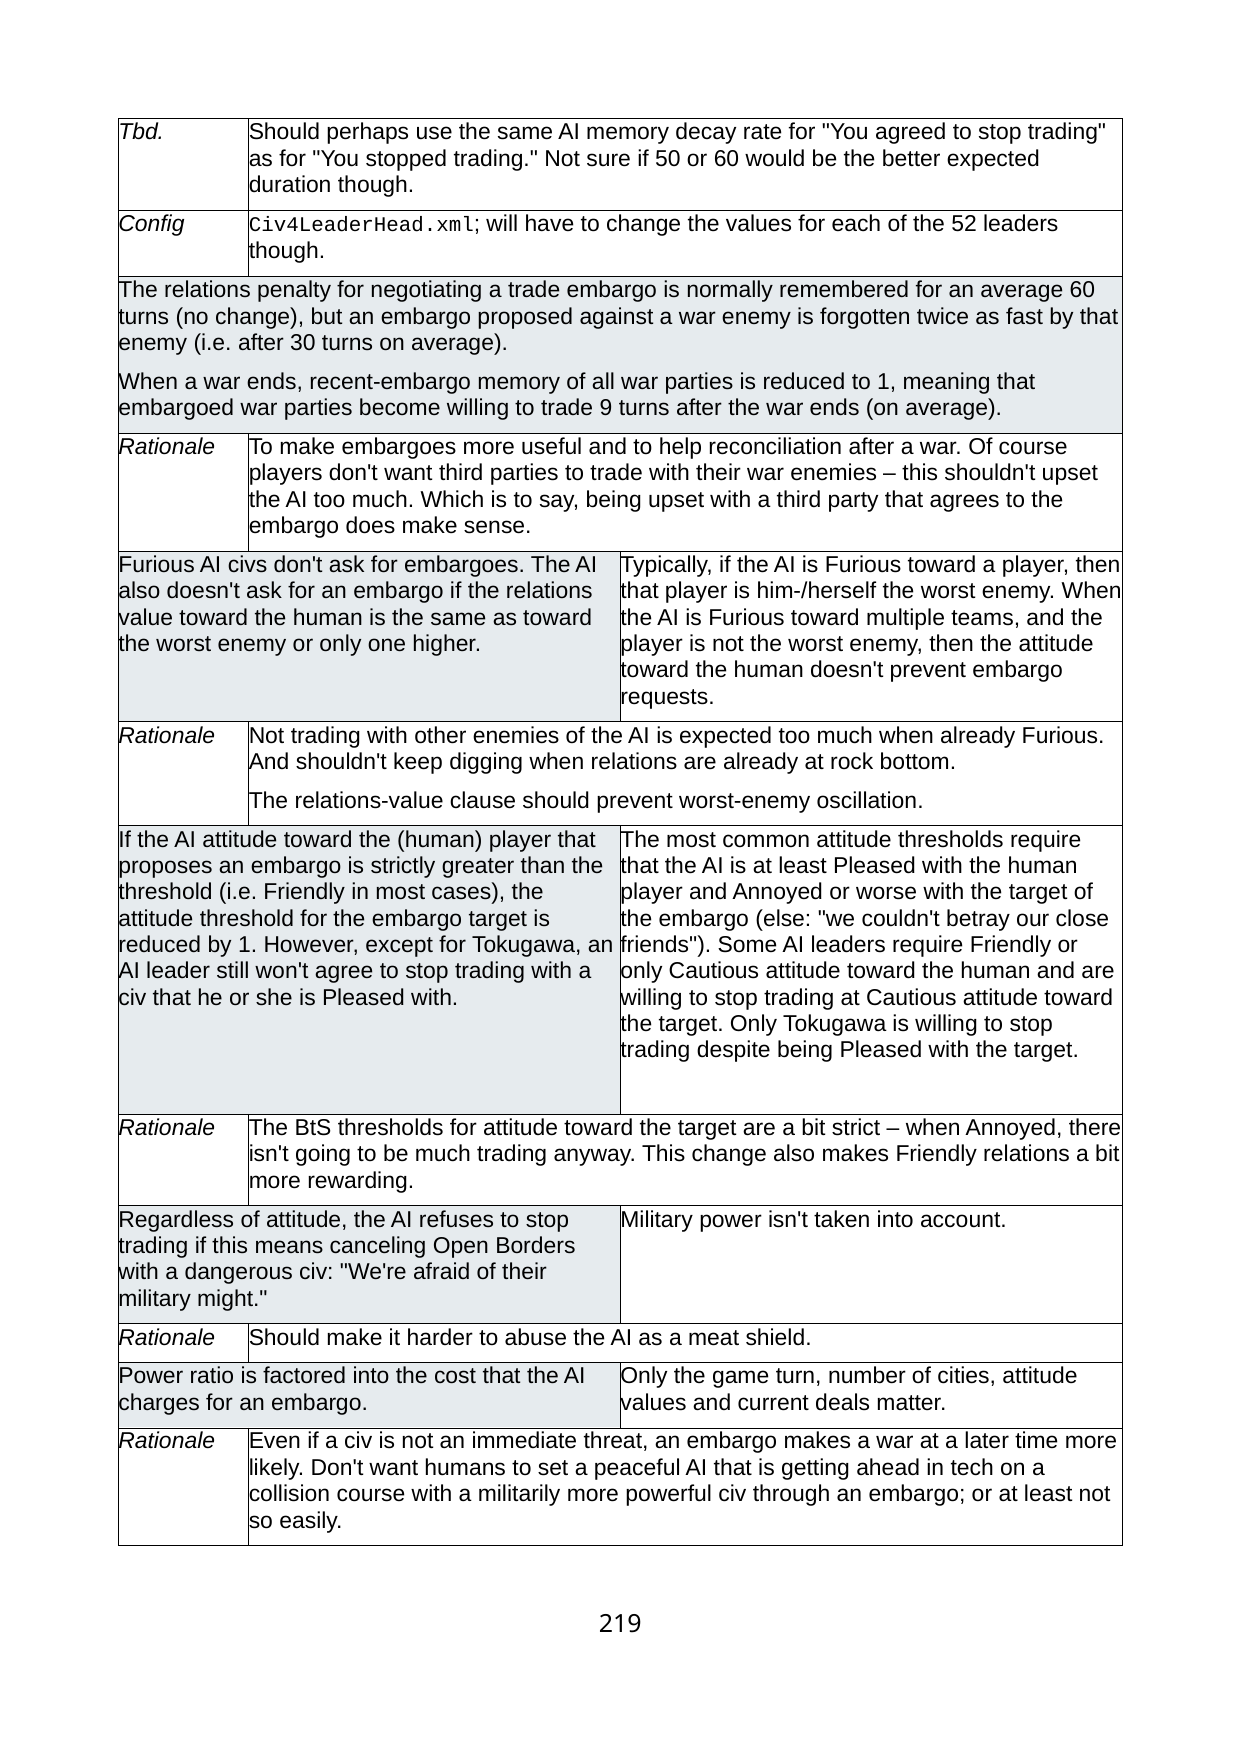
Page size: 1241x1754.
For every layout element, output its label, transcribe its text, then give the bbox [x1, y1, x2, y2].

table_cell Rationale [119, 1115, 248, 1205]
table_cell Civ4LeaderHead.xml; will have to change the values for each of the 52 leaders though. [249, 211, 1122, 276]
table_cell Only the game turn, number of cities, attitude values and current deals matter. [621, 1363, 1122, 1427]
table_cell If the AI attitude toward the (human) player that proposes an embargo is strictly greater than the threshold (i.e. Friendly in most cases), the attitude threshold for the embargo target is reduced by 1. However, except for Tokugawa, an AI leader still won't agree to stop trading with a civ that he or she is Pleased with. [119, 826, 620, 1114]
table_cell Should make it harder to abuse the AI as a meat shield. [249, 1324, 1122, 1362]
table_cell Regardless of attitude, the AI refuses to stop trading if this means canceling Open Borders with a dangerous civ: "We're afraid of their military might." [119, 1206, 620, 1323]
table_cell Rationale [119, 722, 248, 825]
table_cell Furious AI civs don't ask for embargoes. The AI also doesn't ask for an embargo if the relations value toward the human is the same as toward the worst enemy or only one higher. [119, 552, 620, 721]
table_cell The relations penalty for negotiating a trade embargo is normally remembered for an average 60 turns (no change), but an embargo proposed against a war enemy is forgotten twice as fast by that enemy (i.e. after 30 turns on average). When a war ends, recent-embargo memory of all war parties is reduced to 1, meaning that embargoed war parties become willing to trade 9 turns after the war ends (on average). [119, 277, 1122, 433]
table_cell Military power isn't taken into account. [621, 1206, 1122, 1323]
table_cell Tbd. [119, 119, 248, 210]
table_cell Typically, if the AI is Furious toward a player, then that player is him-/herself the worst enemy. When the AI is Furious toward multiple teams, and the player is not the worst enemy, then the attitude toward the human doesn't prevent embargo requests. [621, 552, 1122, 721]
table_cell The BtS thresholds for attitude toward the target are a bit strict – when Annoyed, there isn't going to be much trading anyway. This change also makes Friendly relations a bit more rewarding. [249, 1115, 1122, 1205]
table_cell Config [119, 211, 248, 276]
table_cell The most common attitude thresholds require that the AI is at least Pleased with the human player and Annoyed or worse with the target of the embargo (else: "we couldn't betray our close friends"). Some AI leaders require Friendly or only Cautious attitude toward the human and are willing to stop trading at Cautious attitude toward the target. Only Tokugawa is willing to stop trading despite being Pleased with the target. [621, 826, 1122, 1114]
table_cell To make embargoes more useful and to help reconciliation after a war. Of course players don't want third parties to trade with their war enemies – this shouldn't upset the AI too much. Which is to say, being upset with a third party that agrees to the embargo does make sense. [249, 434, 1122, 551]
table_cell Rationale [119, 1429, 248, 1545]
table_cell Even if a civ is not an immediate threat, an embargo makes a war at a later time more likely. Don't want humans to set a peaceful AI that is getting ahead in tech on a collision course with a militarily more powerful civ through an embargo; or at least not so easily. [249, 1429, 1122, 1545]
table_cell Not trading with other enemies of the AI is expected too much when already Furious. And shouldn't keep digging when relations are already at rock bottom. The relations-value clause should prevent worst-enemy oscillation. [249, 722, 1122, 825]
table_cell Rationale [119, 434, 248, 551]
table_cell Should perhaps use the same AI memory decay rate for "You agreed to stop trading" as for "You stopped trading." Not sure if 50 or 60 would be the better expected duration though. [249, 119, 1122, 210]
table_cell Power ratio is factored into the cost that the AI charges for an embargo. [119, 1363, 620, 1427]
table_cell Rationale [119, 1324, 248, 1362]
